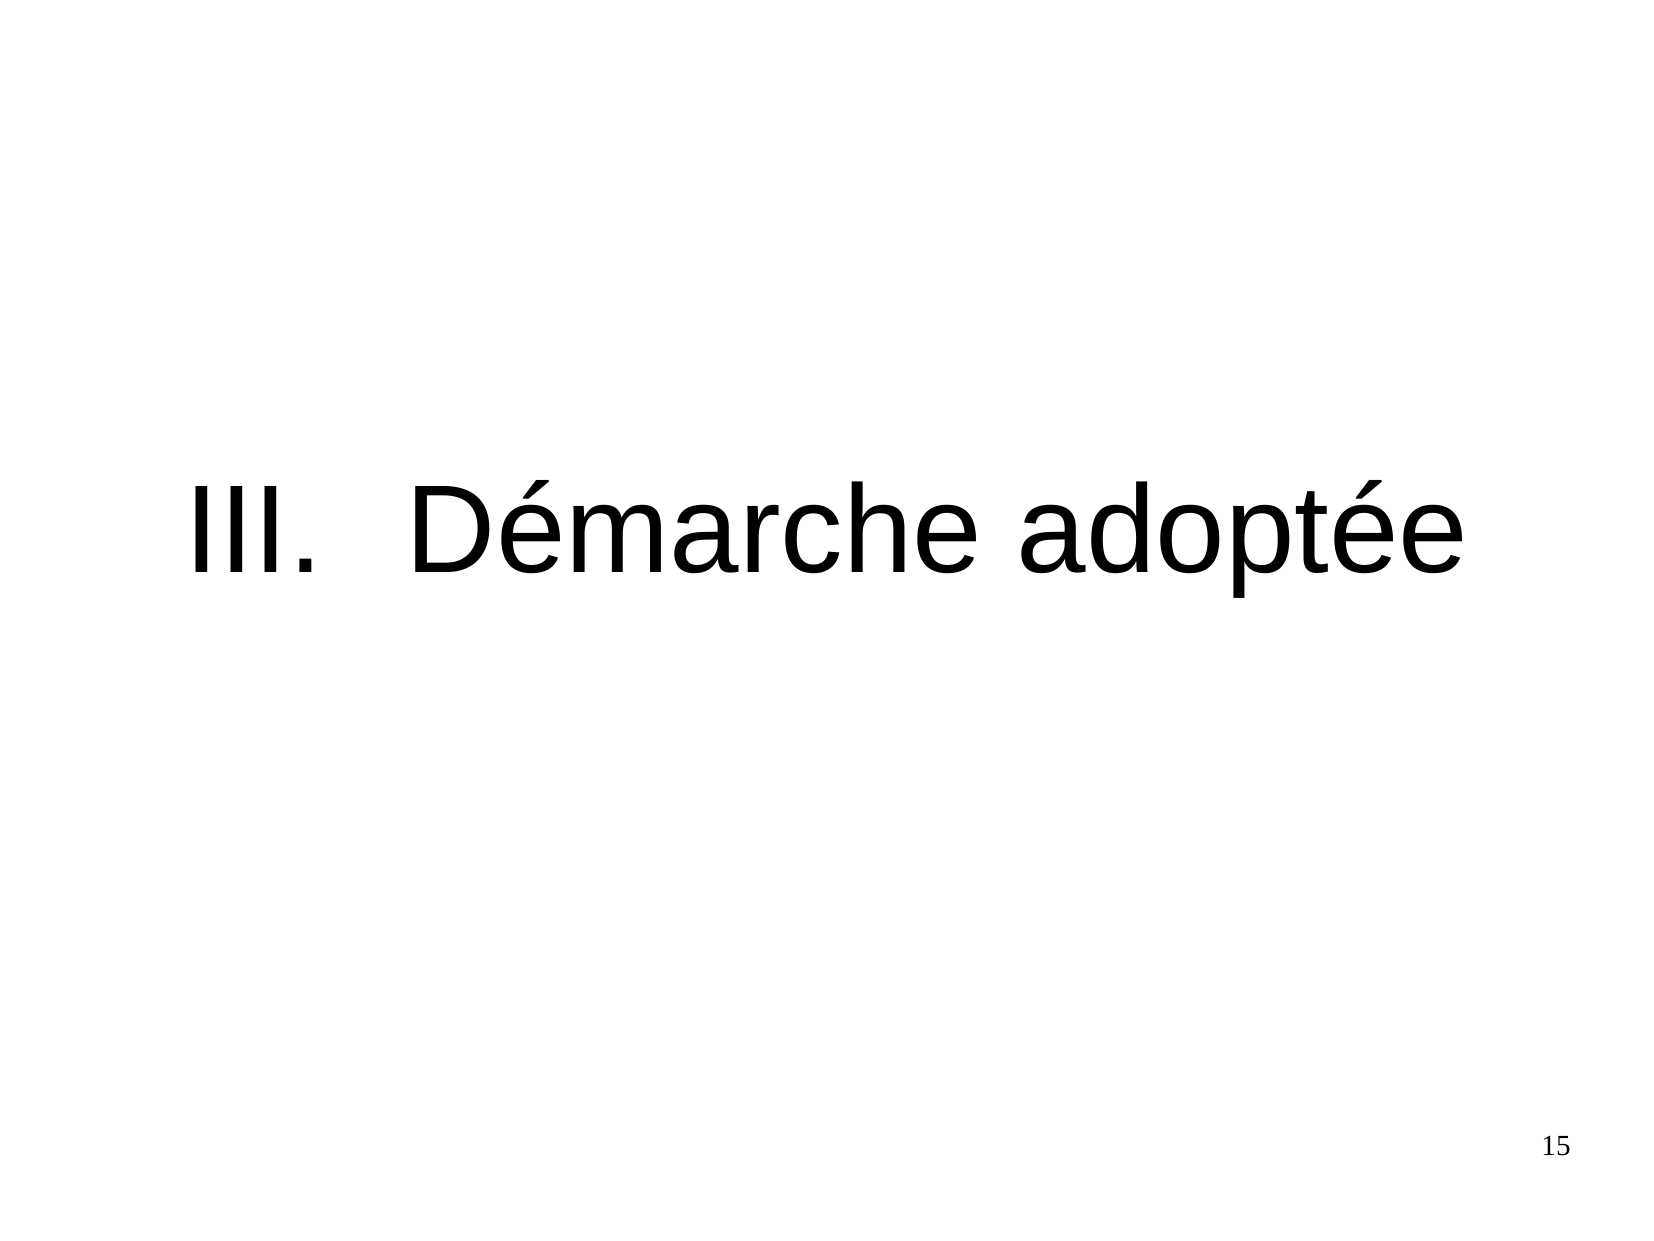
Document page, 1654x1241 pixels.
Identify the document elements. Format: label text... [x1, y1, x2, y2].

subtitle III. Démarche adoptée [82, 49, 1571, 1010]
